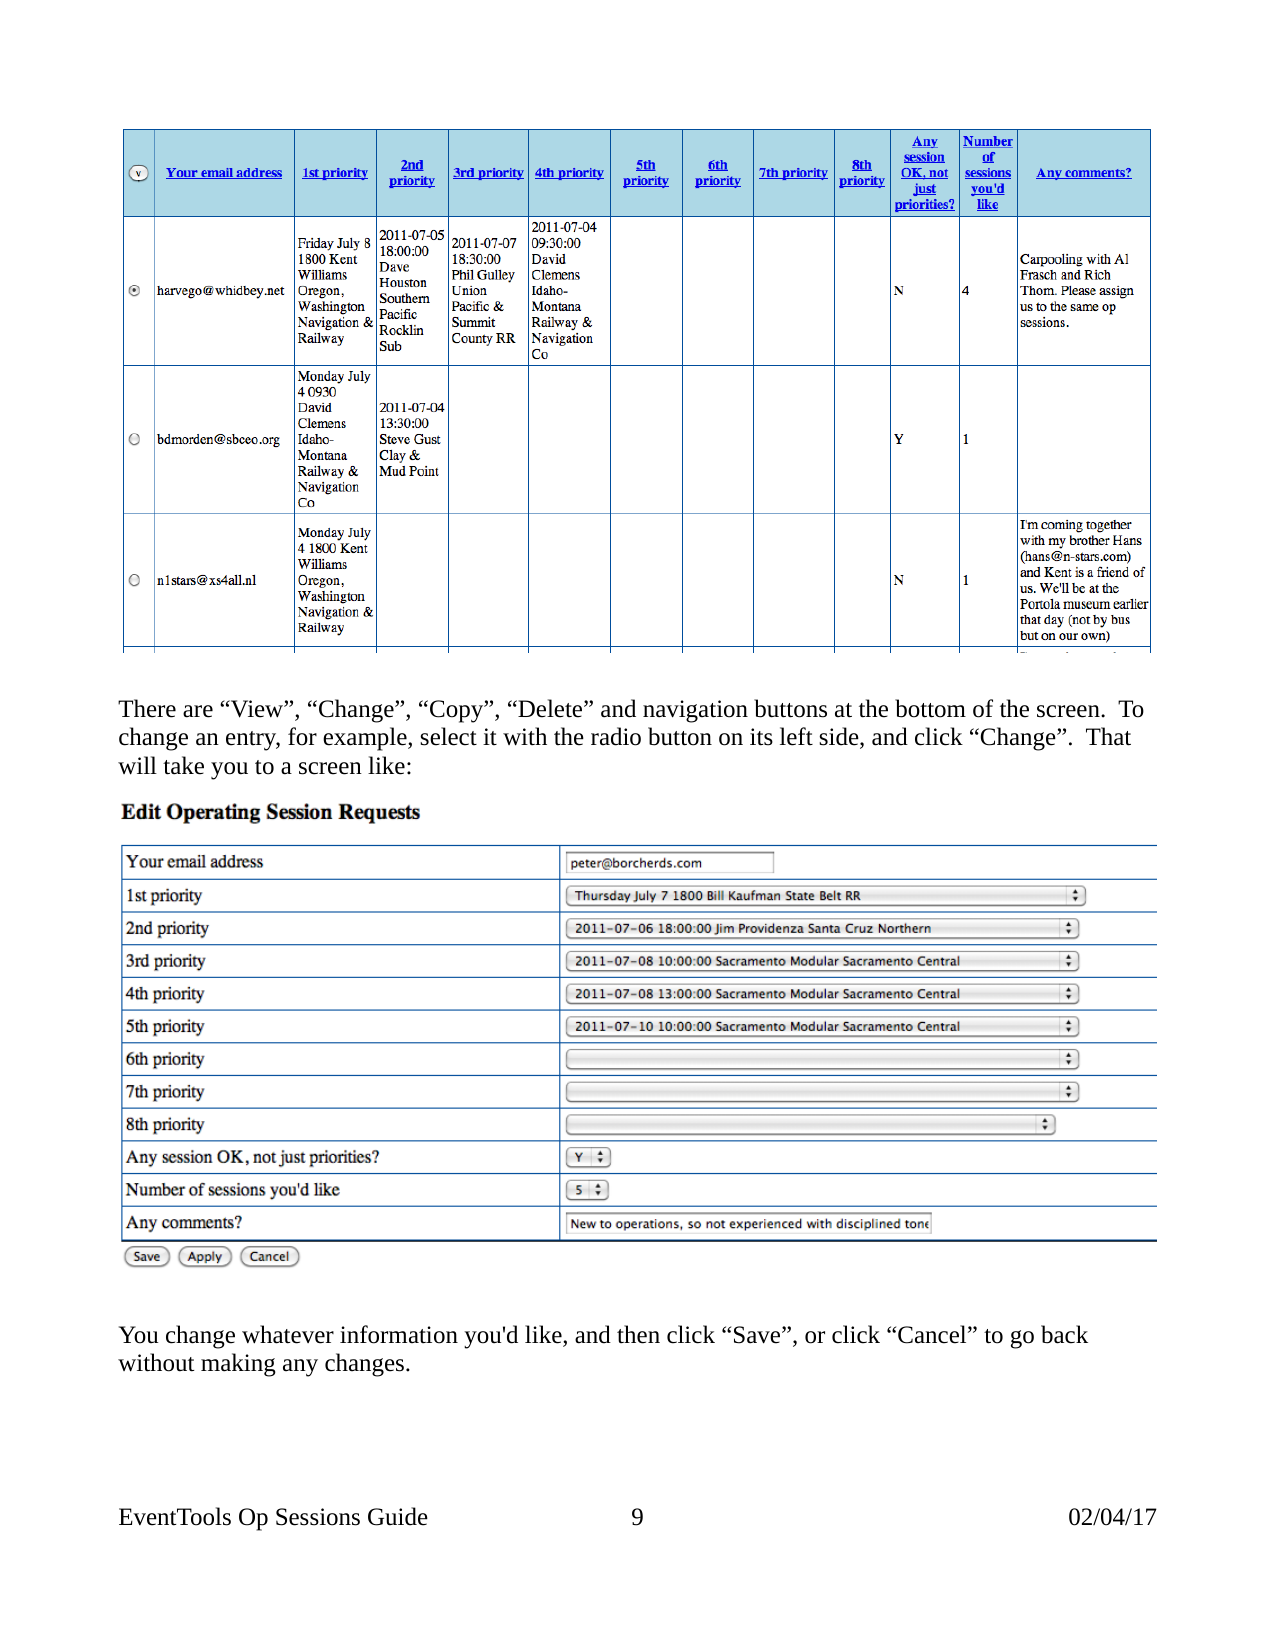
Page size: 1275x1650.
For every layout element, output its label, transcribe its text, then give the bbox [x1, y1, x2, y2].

text There are “View”, “Change”, “Copy”, “Delete” and navigation buttons at the bottom of the screen. To change an entry, for example, select it with the radio button on its left side, and click “Change”. That will take you to a screen like: [118, 694, 1157, 780]
picture [118, 118, 1157, 653]
picture [118, 792, 1157, 1279]
text You change whatever information you'd like, and then click “Save”, or click “Cancel” to go back without making any changes. [118, 1320, 1157, 1377]
